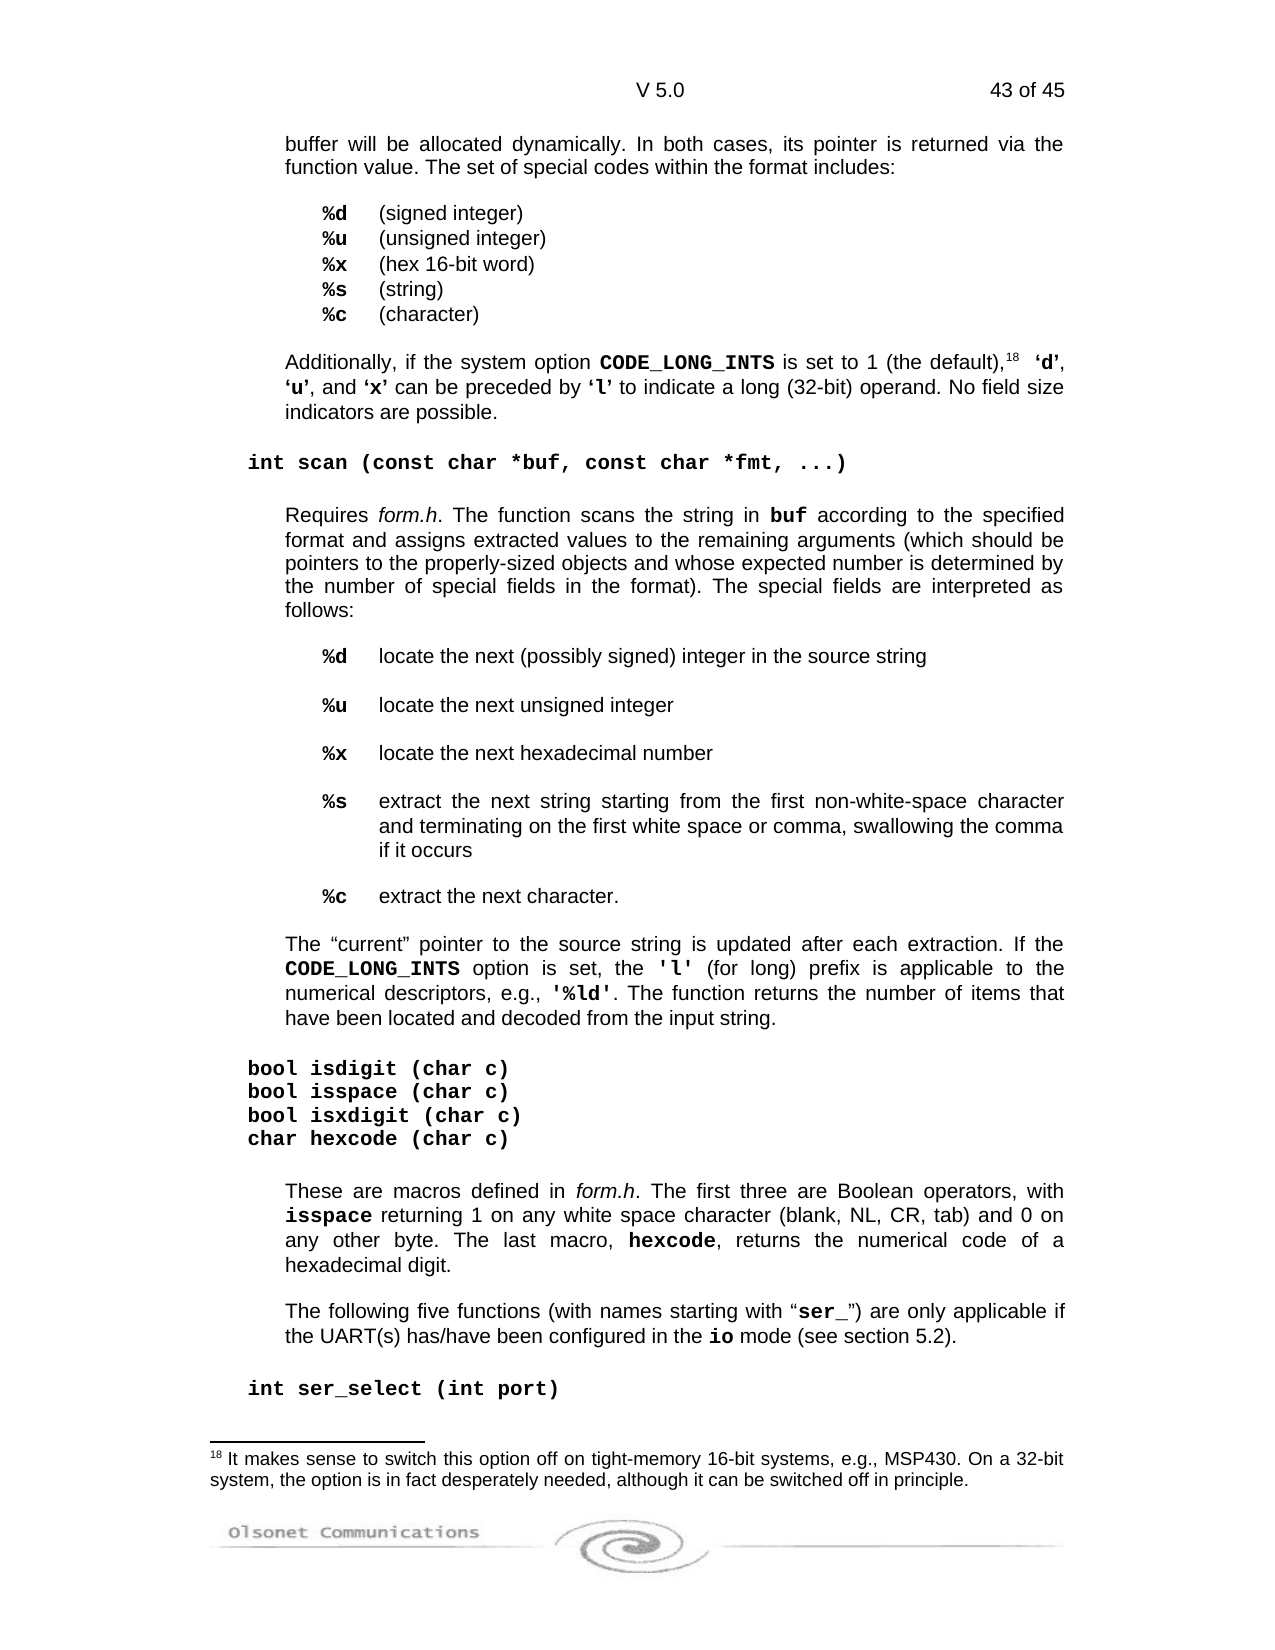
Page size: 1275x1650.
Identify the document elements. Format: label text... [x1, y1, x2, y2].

text %d locate the next (possibly signed) integer in the source string [322, 645, 1065, 670]
text %c (character) [322, 302, 1065, 327]
text The following five functions (with names starting with “ser_”) are only applicable if the UART(s) has/have been configured in the io mode (see section 5.2). [285, 1300, 1065, 1350]
text Requires form.h. The function scans the string in buf according to the specified format and assigns extracted values to the remaining arguments (which should be pointers to the properly-sized objects and whose expected number is determined by the number of special fields in the format). The special fields are interpreted as follows: [285, 503, 1065, 622]
text %u (unsigned integer) [322, 227, 1065, 252]
text It makes sense to switch this option off on tight-memory 16-bit systems, e.g., MSP430. On a 32-bit system, the option is in fact desperately needed, although it can be switched off in principle. [210, 1448, 1065, 1490]
text %x (hex 16-bit word) [322, 252, 1065, 277]
text %u locate the next unsigned integer [322, 693, 1065, 718]
picture [210, 1504, 1065, 1596]
text These are macros defined in form.h. The first three are Boolean operators, with isspace returning 1 on any white space character (blank, NL, CR, tab) and 0 on any other byte. The last macro, hexcode, returns the numerical code of a hexadecimal digit. [285, 1180, 1065, 1277]
text %s (string) [322, 277, 1065, 302]
text The “current” pointer to the source string is updated after each extraction. If the CODE_LONG_INTS option is set, the 'l' (for long) prefix is applicable to the numerical descriptors, e.g., '%ld'. The function returns the number of items that have been located and decoded from the input string. [285, 933, 1065, 1029]
text bool isspace (char c) [247, 1081, 1065, 1105]
text char hexcode (char c) [247, 1128, 1065, 1152]
text %d (signed integer) [322, 202, 1065, 227]
text Additionally, if the system option CODE_LONG_INTS is set to 1 (the default), ‘d’, ‘u’, and ‘x’ can be preceded by ‘l’ to indicate a long (32-bit) operand. No field size indicators are possible. [285, 351, 1065, 424]
text bool isxdigit (char c) [247, 1105, 1065, 1128]
text int ser_select (int port) [247, 1378, 1065, 1402]
text bool isdigit (char c) [247, 1057, 1065, 1081]
text %c extract the next character. [322, 884, 1065, 910]
text buffer will be allocated dynamically. In both cases, its pointer is returned via the function value. The set of special codes within the format includes: [285, 132, 1065, 179]
text int scan (const char *buf, const char *fmt, ...) [247, 452, 1065, 476]
text %x locate the next hexadecimal number [322, 741, 1065, 767]
text %s extract the next string starting from the first non-white-space character and terminating on the first white space or comma, swallowing the comma if it occurs [322, 790, 1065, 861]
